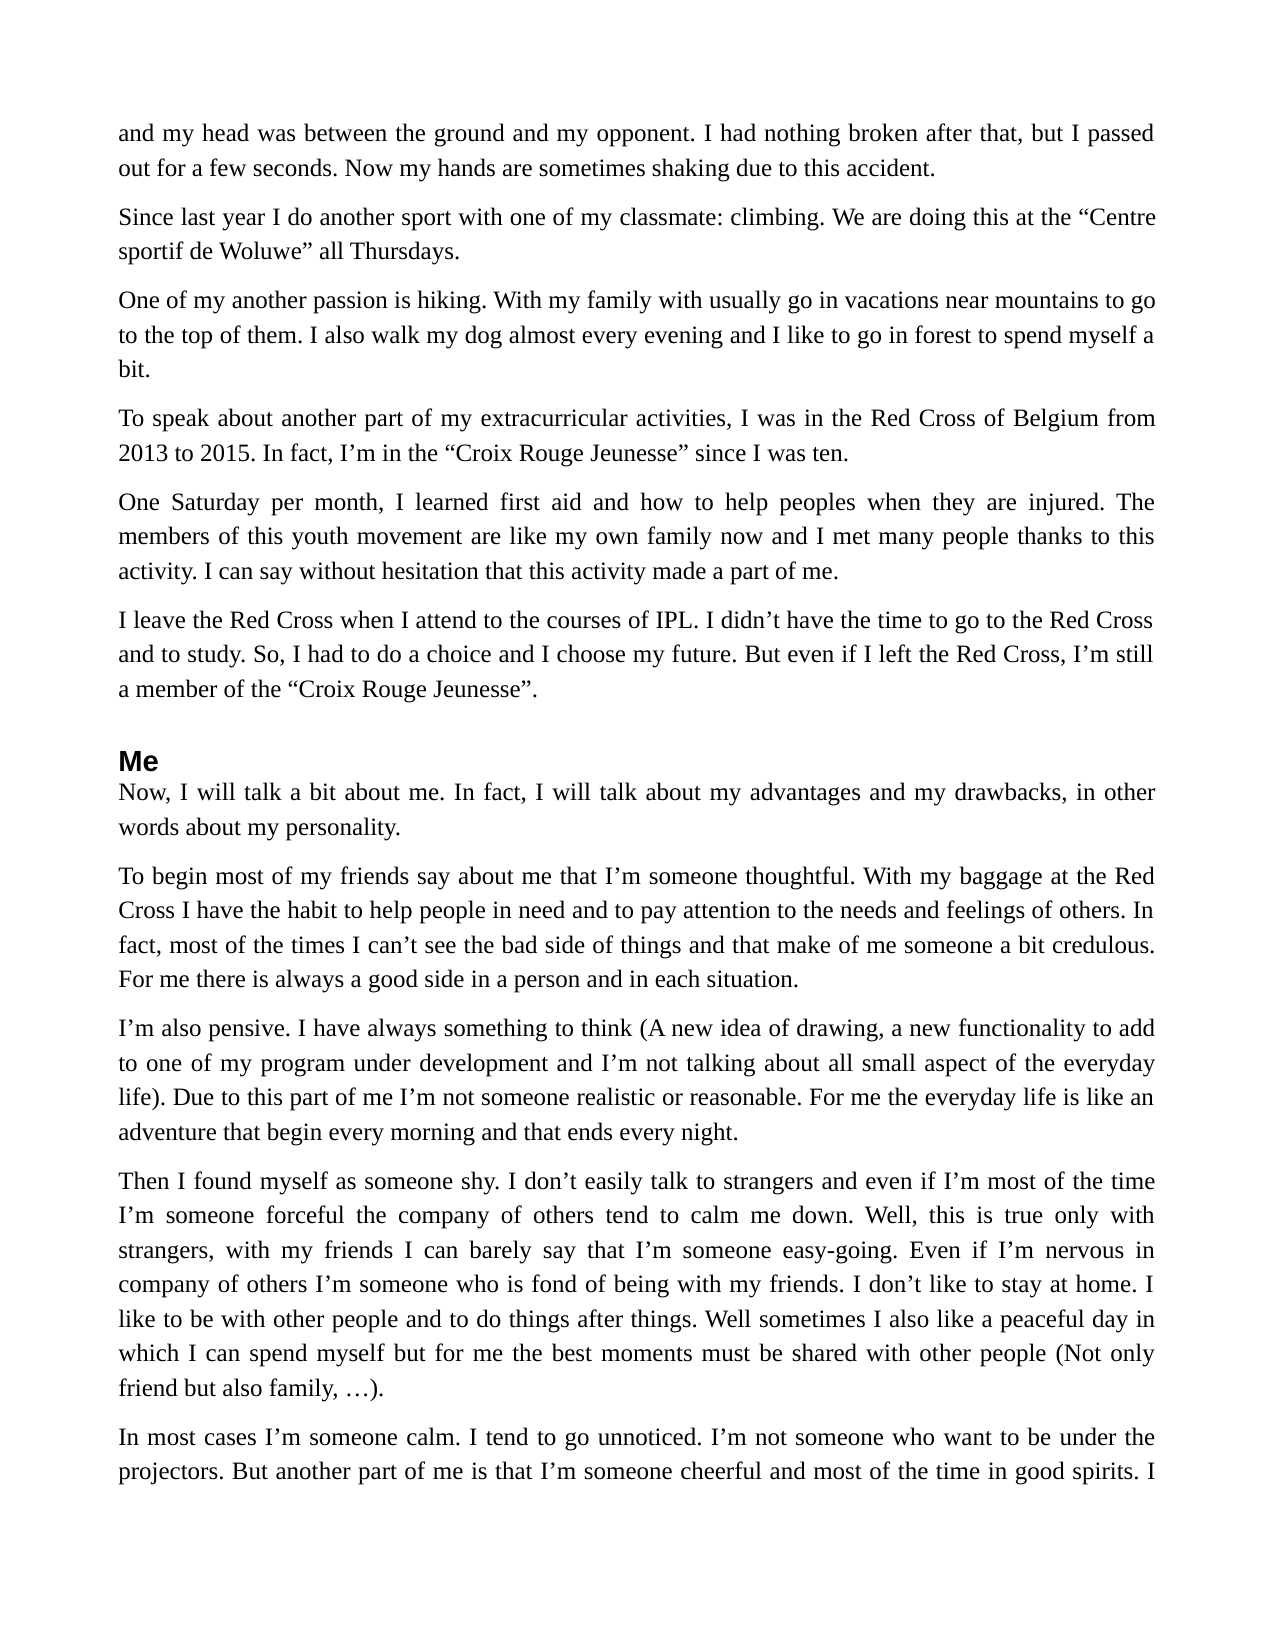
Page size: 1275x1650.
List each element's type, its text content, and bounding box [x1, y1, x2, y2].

text I leave the Red Cross when I attend to the courses of IPL. I didn’t have the time to go to the Red Cross and to study. So, I had to do a choice and I choose my future. But even if I left the Red Cross, I’m still a member of the “Croix Rouge Jeunesse”. [118, 605, 1157, 702]
text One of my another passion is hiking. With my family with usually go in vacations near mountains to go to the top of them. I also walk my dog almost every evening and I like to go in forest to spend myself a bit. [118, 285, 1157, 383]
text Now, I will talk a bit about me. In fact, I will talk about my advantages and my drawbacks, in other words about my personality. [118, 777, 1157, 840]
text Then I found myself as someone shy. I don’t easily talk to strangers and even if I’m most of the time I’m someone forceful the company of others tend to calm me down. Well, this is true only with strangers, with my friends I can barely say that I’m someone easy-going. Even if I’m nervous in company of others I’m someone who is fond of being with my friends. I don’t like to stay at home. I like to be with other people and to do things after things. Well sometimes I also like a peaceful day in which I can spend myself but for me the best moments must be shared with other people (Not only friend but also family, …). [118, 1166, 1157, 1401]
subtitle Me [118, 744, 1157, 777]
text In most cases I’m someone calm. I tend to go unnoticed. I’m not someone who want to be under the projectors. But another part of me is that I’m someone cheerful and most of the time in good spirits. I [118, 1422, 1157, 1485]
text Since last year I do another sport with one of my classmate: climbing. We are doing this at the “Centre sportif de Woluwe” all Thursdays. [118, 202, 1157, 265]
text and my head was between the ground and my opponent. I had nothing broken after that, but I passed out for a few seconds. Now my hands are sometimes shaking due to this accident. [118, 118, 1157, 181]
text One Saturday per month, I learned first aid and how to help peoples when they are injured. The members of this youth movement are like my own family now and I met many people thanks to this activity. I can say without hesitation that this activity made a part of me. [118, 487, 1157, 584]
text To speak about another part of my extracurricular activities, I was in the Red Cross of Belgium from 2013 to 2015. In fact, I’m in the “Croix Rouge Jeunesse” since I was ten. [118, 403, 1157, 466]
text To begin most of my friends say about me that I’m someone thoughtful. With my baggage at the Red Cross I have the habit to help people in need and to pay attention to the needs and feelings of others. In fact, most of the times I can’t see the bad side of things and that make of me someone a bit credulous. For me there is always a good side in a person and in each situation. [118, 861, 1157, 993]
text I’m also pensive. I have always something to think (A new idea of drawing, a new functionality to add to one of my program under development and I’m not talking about all small aspect of the everyday life). Due to this part of me I’m not someone realistic or reasonable. For me the everyday life is like an adventure that begin every morning and that ends every night. [118, 1013, 1157, 1145]
